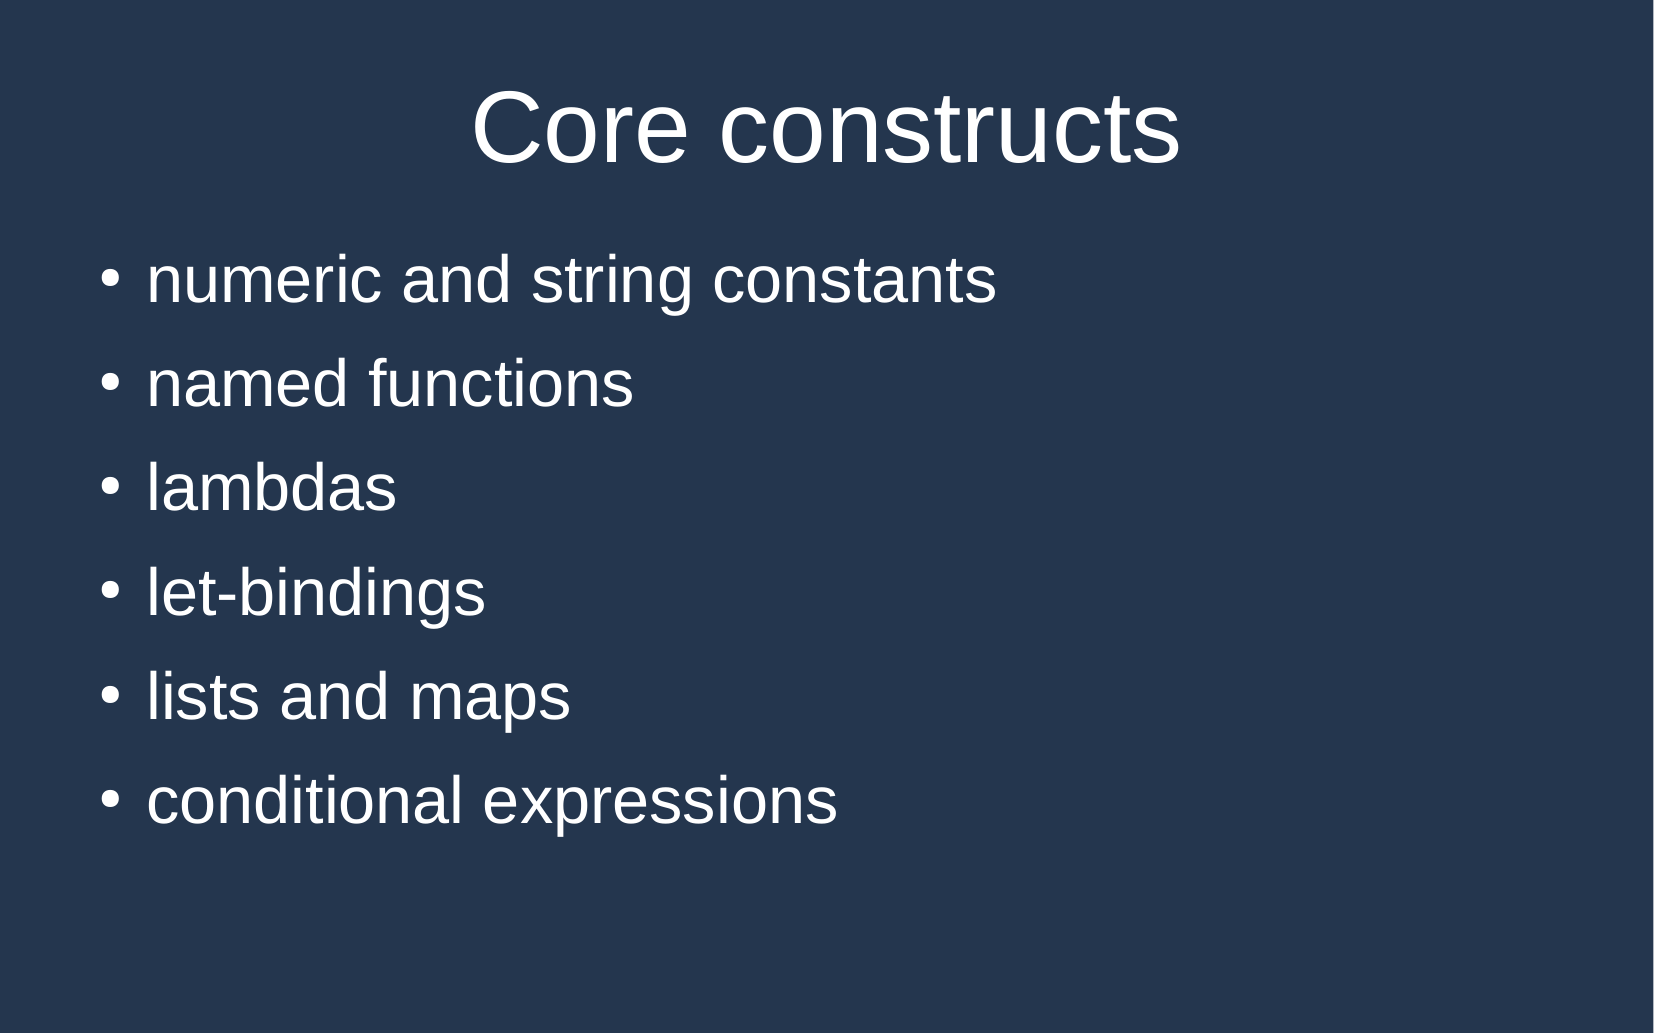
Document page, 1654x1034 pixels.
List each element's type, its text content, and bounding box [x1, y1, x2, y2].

list numeric and string constants named functions lambdas let-bindings lists and maps conditional expressions [82, 241, 1571, 842]
title Core constructs [82, 41, 1571, 214]
